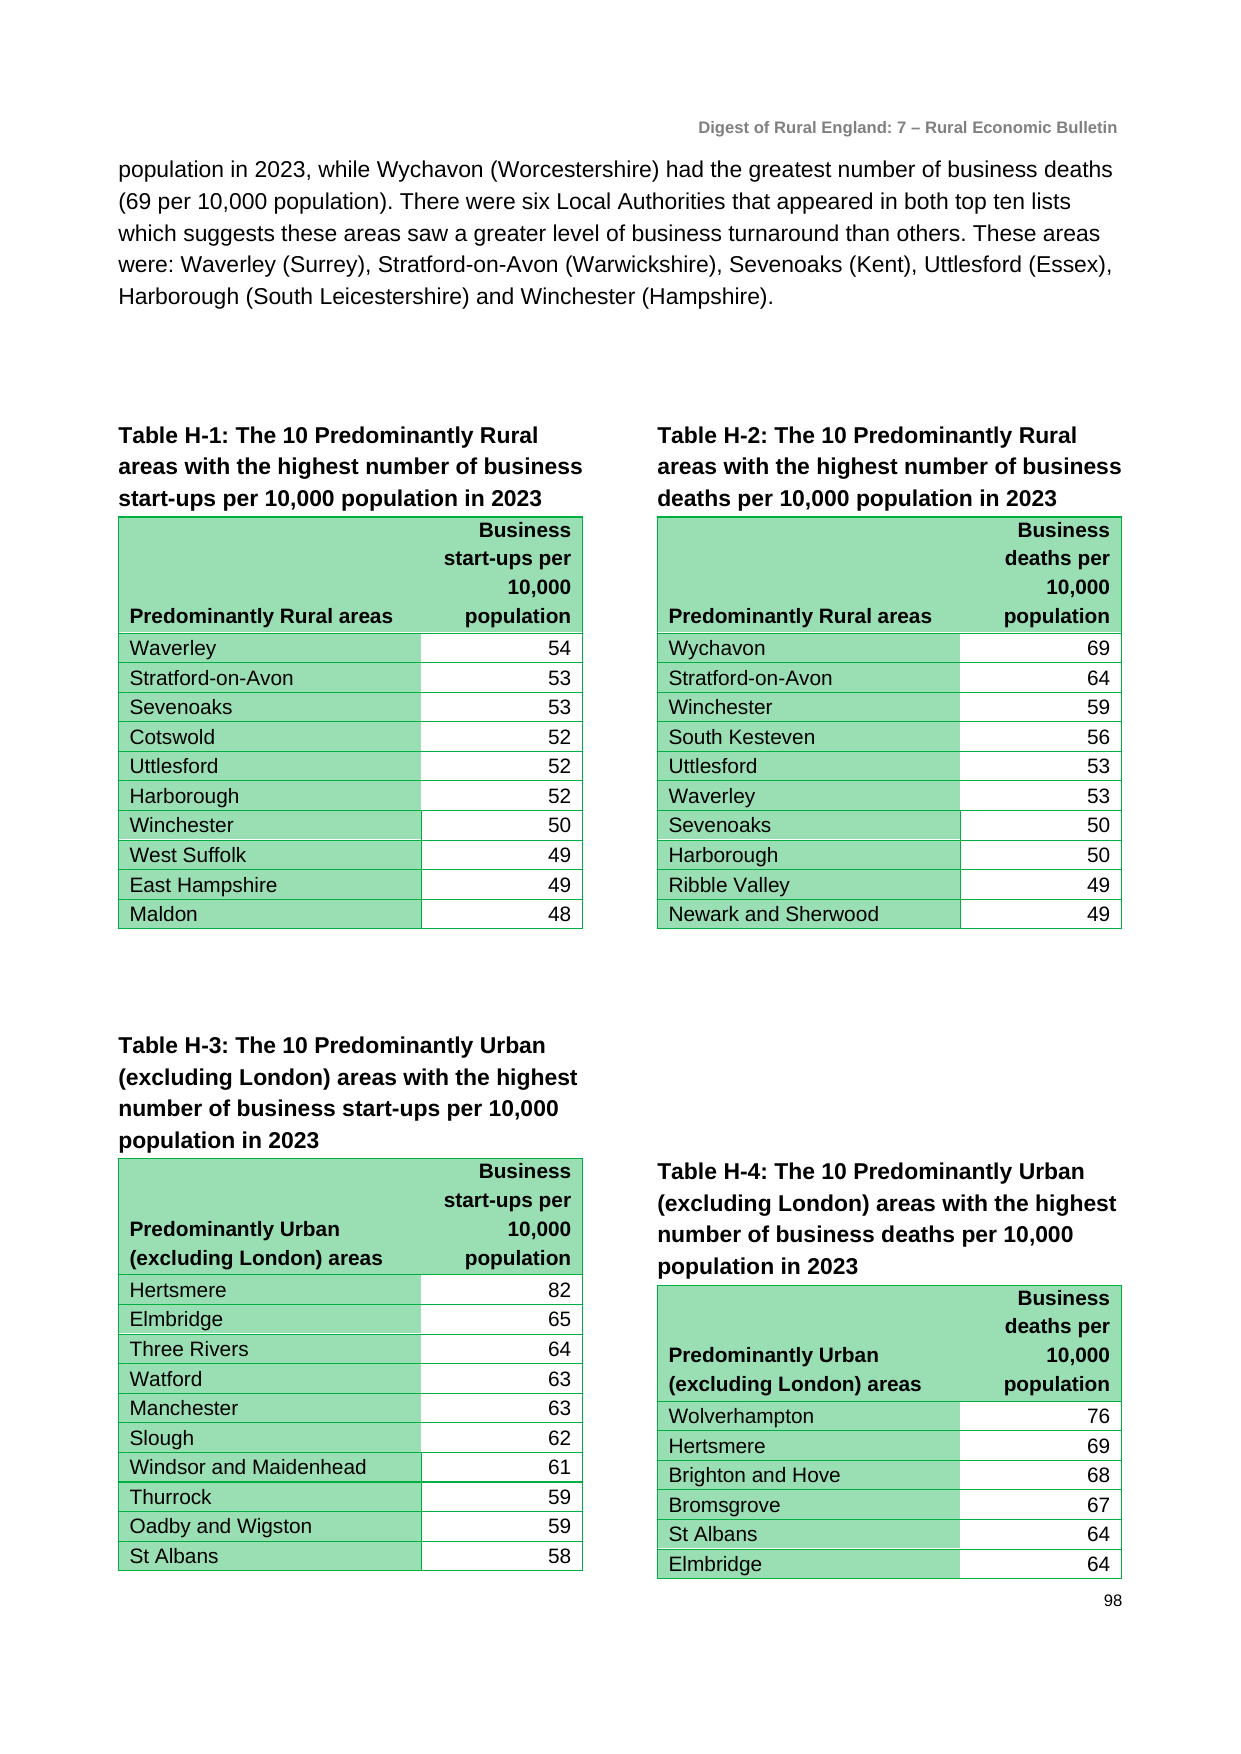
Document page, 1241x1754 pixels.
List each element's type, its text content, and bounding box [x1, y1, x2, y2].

table_cell Brighton and Hove [658, 1461, 960, 1489]
table_cell Watford [119, 1364, 421, 1393]
table_cell 49 [422, 841, 582, 869]
table_cell 64 [960, 1550, 1121, 1578]
table_cell Oadby and Wigston [119, 1512, 421, 1541]
table_cell St Albans [658, 1520, 960, 1548]
table_cell Newark and Sherwood [658, 900, 960, 928]
text Table H‑2: The 10 Predominantly Rural areas with the highest number of business deaths per 10,000 population in 2023 [657, 422, 1122, 511]
table_header Business start-ups per 10,000 population [421, 518, 582, 632]
table_cell 53 [421, 663, 582, 692]
text Table H‑1: The 10 Predominantly Rural areas with the highest number of business start-ups per 10,000 population in 2023 [118, 422, 583, 511]
table_cell 48 [422, 900, 582, 928]
table_cell Thurrock [119, 1483, 421, 1511]
table_cell 61 [422, 1453, 582, 1481]
table_cell Cotswold [119, 722, 421, 751]
table_cell 54 [421, 634, 582, 662]
table_cell West Suffolk [119, 841, 421, 869]
table_cell Winchester [119, 811, 421, 839]
table_cell Ribble Valley [658, 870, 960, 899]
table_header Predominantly Urban (excluding London) areas [119, 1159, 421, 1274]
table_cell Bromsgrove [658, 1490, 960, 1519]
table_header Business deaths per 10,000 population [960, 1286, 1121, 1401]
table_cell Three Rivers [119, 1335, 421, 1363]
table_header Predominantly Urban (excluding London) areas [658, 1286, 960, 1401]
table_cell 59 [960, 693, 1121, 721]
table_cell Wychavon [658, 634, 960, 662]
table_cell St Albans [119, 1542, 421, 1570]
table_cell 59 [422, 1483, 582, 1511]
table_cell Winchester [658, 693, 960, 721]
table_cell Harborough [658, 841, 960, 869]
table_cell Wolverhampton [658, 1402, 960, 1430]
table_cell 50 [961, 811, 1121, 839]
table_header Business deaths per 10,000 population [960, 518, 1121, 632]
text population in 2023, while Wychavon (Worcestershire) had the greatest number of business deaths (69 per 10,000 population). There were six Local Authorities that appeared in both top ten lists which suggests these areas saw a greater level of business turnaround than others. These areas were: Waverley (Surrey), Stratford-on-Avon (Warwickshire), Sevenoaks (Kent), Uttlesford (Essex), Harborough (South Leicestershire) and Winchester (Hampshire). [118, 156, 1122, 309]
table_cell Sevenoaks [658, 811, 960, 839]
text number of business deaths per 10,000 population in 2023 [657, 1221, 1122, 1279]
table_cell Hertsmere [658, 1431, 960, 1460]
table_cell 64 [960, 663, 1121, 692]
table_cell 67 [960, 1490, 1121, 1519]
table_cell 65 [421, 1305, 582, 1333]
table_cell Uttlesford [658, 752, 960, 780]
table_cell 69 [960, 634, 1121, 662]
table_cell 49 [961, 870, 1121, 899]
table_cell 49 [961, 900, 1121, 928]
table_cell 52 [421, 781, 582, 810]
table_cell 56 [960, 722, 1121, 751]
table_cell Maldon [119, 900, 421, 928]
table_header Predominantly Rural areas [658, 518, 960, 632]
table_cell Elmbridge [119, 1305, 421, 1333]
table_cell East Hampshire [119, 870, 421, 899]
table_cell 64 [960, 1520, 1121, 1548]
table_cell 63 [421, 1394, 582, 1422]
table_cell 52 [421, 752, 582, 780]
table_cell Hertsmere [119, 1275, 421, 1304]
table_header Predominantly Rural areas [119, 518, 421, 632]
table_cell 82 [421, 1275, 582, 1304]
table_cell Stratford-on-Avon [119, 663, 421, 692]
table_cell Uttlesford [119, 752, 421, 780]
text Table H‑4: The 10 Predominantly Urban (excluding London) areas with the highest [657, 1158, 1122, 1216]
table_cell Manchester [119, 1394, 421, 1422]
table_header Business start-ups per 10,000 population [421, 1159, 582, 1274]
table_cell 59 [422, 1512, 582, 1541]
table_cell 50 [961, 841, 1121, 869]
table_cell 49 [422, 870, 582, 899]
table_cell Slough [119, 1423, 421, 1452]
table_cell 53 [960, 781, 1121, 810]
table_cell 52 [421, 722, 582, 751]
table_cell 53 [960, 752, 1121, 780]
table_cell 50 [422, 811, 582, 839]
text Table H‑3: The 10 Predominantly Urban (excluding London) areas with the highest number of business start-ups per 10,000 population in 2023 [118, 1032, 583, 1153]
table_cell Elmbridge [658, 1550, 960, 1578]
table_cell Waverley [119, 634, 421, 662]
table_cell Windsor and Maidenhead [119, 1453, 421, 1481]
table_cell 68 [960, 1461, 1121, 1489]
table_cell 62 [421, 1423, 582, 1452]
table_cell 64 [421, 1335, 582, 1363]
table_cell 53 [421, 693, 582, 721]
table_cell Harborough [119, 781, 421, 810]
table_cell South Kesteven [658, 722, 960, 751]
table_cell 76 [960, 1402, 1121, 1430]
table_cell Stratford-on-Avon [658, 663, 960, 692]
table_cell 63 [421, 1364, 582, 1393]
table_cell Sevenoaks [119, 693, 421, 721]
table_cell Waverley [658, 781, 960, 810]
table_cell 58 [422, 1542, 582, 1570]
table_cell 69 [960, 1431, 1121, 1460]
